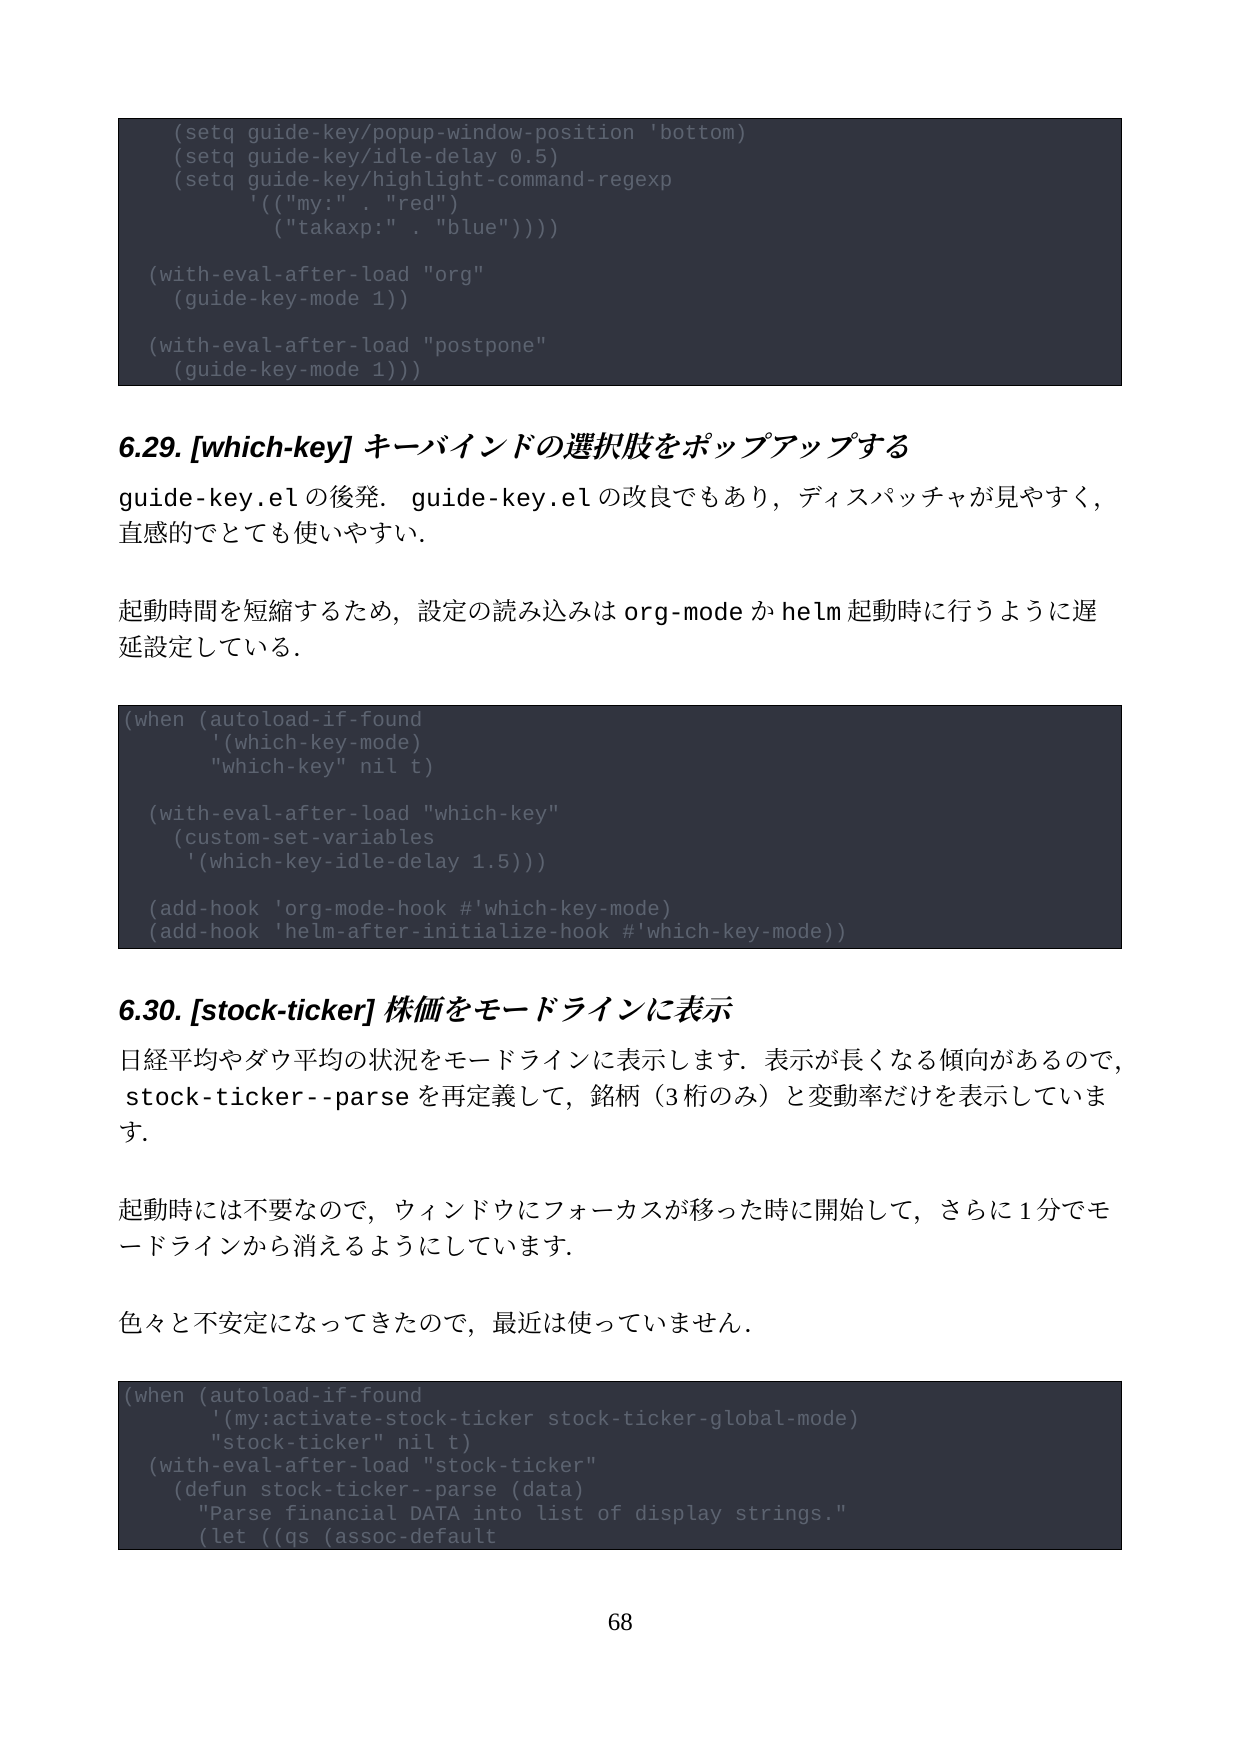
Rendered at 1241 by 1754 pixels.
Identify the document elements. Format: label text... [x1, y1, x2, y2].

text guide-key.el の後発． guide-key.el の改良でもあり，ディスパッチャが見やすく，直感的でとても使いやすい． [118, 478, 1122, 579]
text (when (autoload-if-found [119, 706, 1121, 728]
text "Parse financial DATA into list of display strings." [119, 1499, 1121, 1522]
text '(which-key-mode) [119, 728, 1121, 752]
text (with-eval-after-load "postpone" [119, 331, 1121, 354]
text 色々と不安定になってきたので，最近は使っていません． [118, 1303, 1122, 1368]
text (with-eval-after-load "org" [119, 260, 1121, 284]
text 起動時には不要なので，ウィンドウにフォーカスが移った時に開始して，さらに1分でモードラインから消えるようにしています． [118, 1190, 1122, 1291]
text (with-eval-after-load "which-key" [119, 799, 1121, 823]
text (when (autoload-if-found [119, 1382, 1121, 1404]
subtitle [stock-ticker] 株価をモードラインに表示 [118, 987, 1122, 1028]
text "which-key" nil t) [119, 752, 1121, 776]
text 日経平均やダウ平均の状況をモードラインに表示します．表示が長くなる傾向があるので， stock-ticker--parse を再定義して，銘柄（3桁のみ）と変動率だけを表示しています． [118, 1041, 1122, 1178]
text 起動時間を短縮するため，設定の読み込みは org-mode か helm 起動時に行うように遅延設定している． [118, 591, 1122, 692]
text (add-hook 'helm-after-initialize-hook #'which-key-mode)) [119, 918, 1121, 948]
text (guide-key-mode 1))) [119, 354, 1121, 385]
text (setq guide-key/popup-window-position 'bottom) [119, 119, 1121, 142]
text (defun stock-ticker--parse (data) [119, 1475, 1121, 1499]
text (custom-set-variables [119, 823, 1121, 847]
text (setq guide-key/idle-delay 0.5) [119, 142, 1121, 165]
text (with-eval-after-load "stock-ticker" [119, 1452, 1121, 1475]
text (guide-key-mode 1)) [119, 284, 1121, 307]
text '(which-key-idle-delay 1.5))) [119, 847, 1121, 870]
text (add-hook 'org-mode-hook #'which-key-mode) [119, 894, 1121, 918]
text ("takaxp:" . "blue")))) [119, 213, 1121, 236]
subtitle [which-key] キーバインドの選択肢をポップアップする [118, 423, 1122, 465]
text '(("my:" . "red") [119, 189, 1121, 213]
text '(my:activate-stock-ticker stock-ticker-global-mode) [119, 1404, 1121, 1428]
text (let ((qs (assoc-default [119, 1522, 1121, 1549]
text "stock-ticker" nil t) [119, 1428, 1121, 1452]
text (setq guide-key/highlight-command-regexp [119, 165, 1121, 189]
